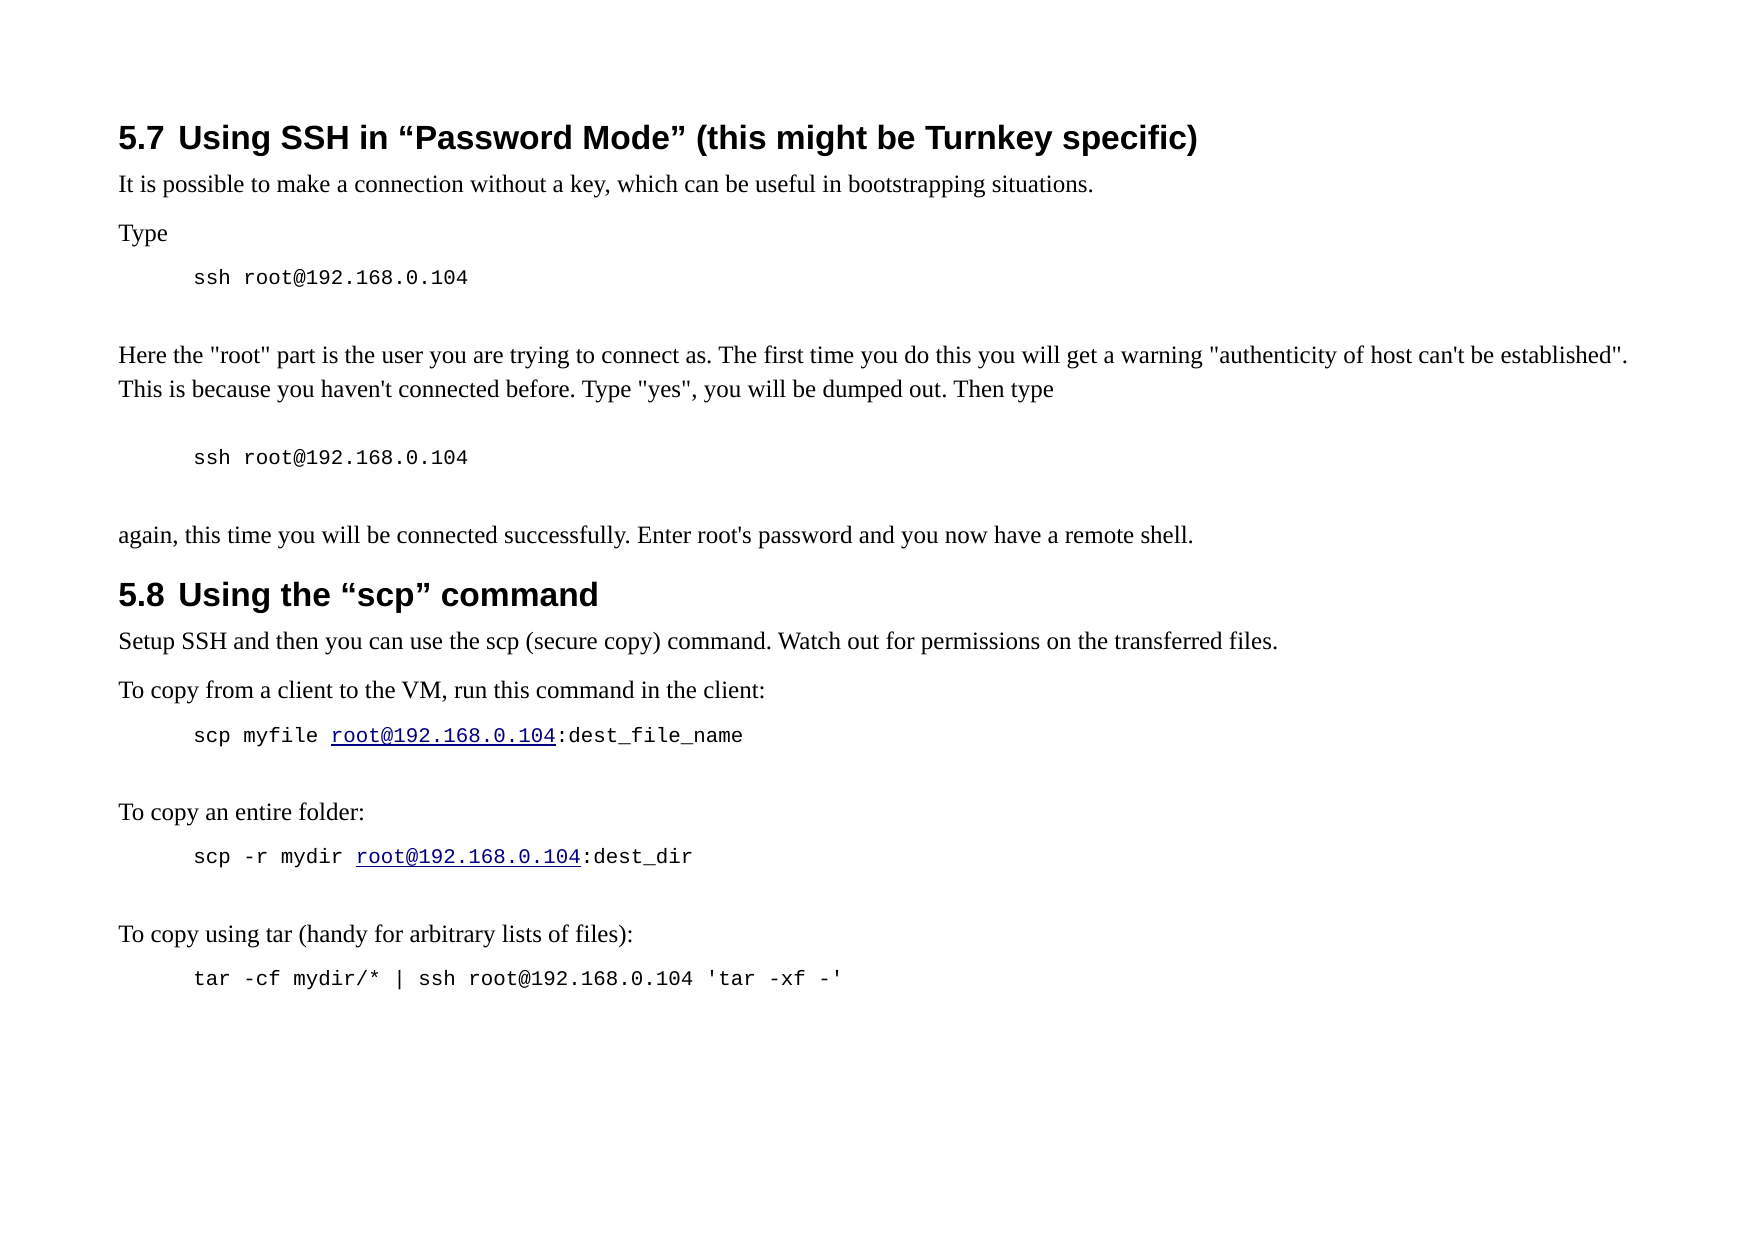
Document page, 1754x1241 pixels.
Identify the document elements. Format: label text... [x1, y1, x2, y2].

text Here the "root" part is the user you are trying to connect as. The first time you do this you will get a warning "authenticity of host can't be established". This is because you haven't connected before. Type "yes", you will be dumped out. Then type [118, 340, 1636, 403]
text It is possible to make a connection without a key, which can be useful in bootstrapping situations. [118, 169, 1636, 198]
subtitle Using SSH in “Password Mode” (this might be Turnkey specific) [118, 118, 1636, 157]
text tar -cf mydir/* | ssh root@192.168.0.104 'tar -xf -' [193, 968, 1636, 992]
text again, this time you will be connected successfully. Enter root's password and you now have a remote shell. [118, 520, 1636, 549]
text To copy an entire folder: [118, 797, 1636, 826]
text To copy from a client to the VM, run this command in the client: [118, 676, 1636, 704]
text Setup SSH and then you can use the scp (secure copy) command. Watch out for permissions on the transferred files. [118, 626, 1636, 655]
text scp -r mydir root@192.168.0.104:dest_dir [193, 846, 1636, 870]
text To copy using tar (handy for arbitrary lists of files): [118, 919, 1636, 948]
text scp myfile root@192.168.0.104:dest_file_name [193, 724, 1636, 748]
subtitle Using the “scp” command [118, 575, 1636, 614]
text Type [118, 218, 1636, 247]
text ssh root@192.168.0.104 [193, 447, 1636, 471]
text ssh root@192.168.0.104 [193, 267, 1636, 291]
